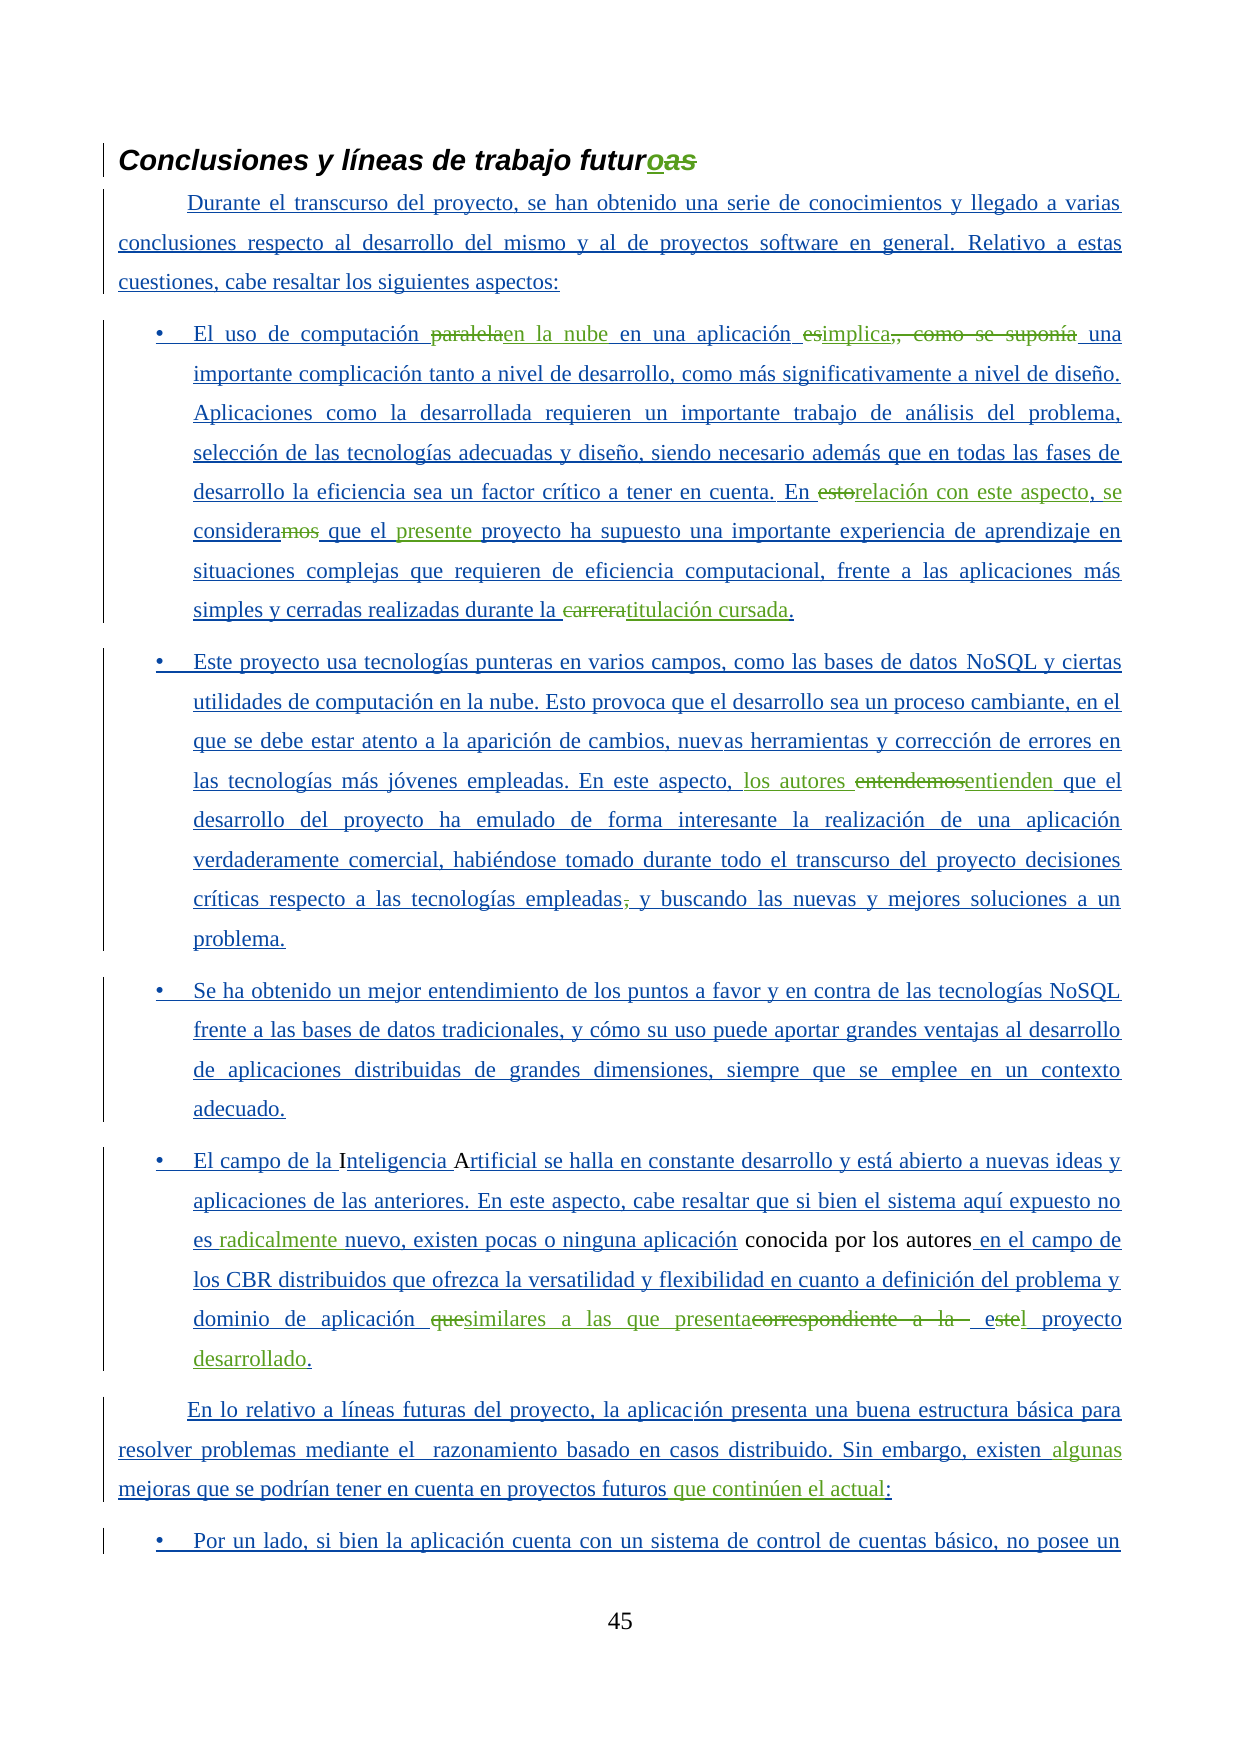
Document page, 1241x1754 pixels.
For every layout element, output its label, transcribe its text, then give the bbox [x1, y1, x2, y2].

list frente a las bases de datos tradicionales, y cómo su uso puede aportar grandes ventajas al desarrollo de aplicaciones distribuidas de grandes dimensiones, siempre que se emplee en un contexto adecuado. [156, 1001, 1122, 1122]
list El campo de la Inteligencia Artificial se halla en constante desarrollo y está abierto a nuevas ideas y aplicaciones de las anteriores. En este aspecto, cabe resaltar que si bien el sistema aquí expuesto no es radicalmente nuevo, existen pocas o ninguna aplicación conocida por los autores en el campo de los CBR distribuidos que ofrezca la versatilidad y flexibilidad en cuanto a definición del problema y dominio de aplicación similares a las que presenta el proyecto desarrollado. [156, 1147, 1122, 1371]
text mejoras que se podrían tener en cuenta en proyectos futuros que continúen el actual: [118, 1460, 1122, 1502]
list El uso de computación en la nube en una aplicación implica una importante complicación tanto a nivel de desarrollo, como más significativamente a nivel de diseño. Aplicaciones como la desarrollada requieren un importante trabajo de análisis del problema, selección de las tecnologías adecuadas y diseño, siendo necesario además que en todas las fases de desarrollo la eficiencia sea un factor crítico a tener en cuenta. En relación con este aspecto, se considera que el presente proyecto ha supuesto una importante experiencia de aprendizaje en situaciones complejas que requieren de eficiencia computacional, frente a las aplicaciones más simples y cerradas realizadas durante la titulación cursada. [156, 320, 1122, 623]
text En lo relativo a líneas futuras del proyecto, la aplicación presenta una buena estructura básica para resolver problemas mediante el razonamiento basado en casos distribuido. Sin embargo, existen algunas [118, 1397, 1122, 1459]
list utilidades de computación en la nube. Esto provoca que el desarrollo sea un proceso cambiante, en el que se debe estar atento a la aparición de cambios, nuevas herramientas y corrección de errores en las tecnologías más jóvenes empleadas. En este aspecto, los autores entienden que el desarrollo del proyecto ha emulado de forma interesante la realización de una aplicación verdaderamente comercial, habiéndose tomado durante todo el transcurso del proyecto decisiones críticas respecto a las tecnologías empleadas y buscando las nuevas y mejores soluciones a un problema. [156, 673, 1122, 951]
text Durante el transcurso del proyecto, se han obtenido una serie de conocimientos y llegado a varias conclusiones respecto al desarrollo del mismo y al de proyectos software en general. Relativo a estas [118, 189, 1122, 251]
text cuestiones, cabe resaltar los siguientes aspectos: [118, 253, 1122, 294]
list Este proyecto usa tecnologías punteras en varios campos, como las bases de datos NoSQL y ciertas [156, 648, 1122, 671]
list Se ha obtenido un mejor entendimiento de los puntos a favor y en contra de las tecnologías NoSQL [156, 977, 1122, 1000]
subtitle Conclusiones y líneas de trabajo futuro [118, 143, 1122, 177]
list Por un lado, si bien la aplicación cuenta con un sistema de control de cuentas básico, no posee un [156, 1527, 1122, 1554]
